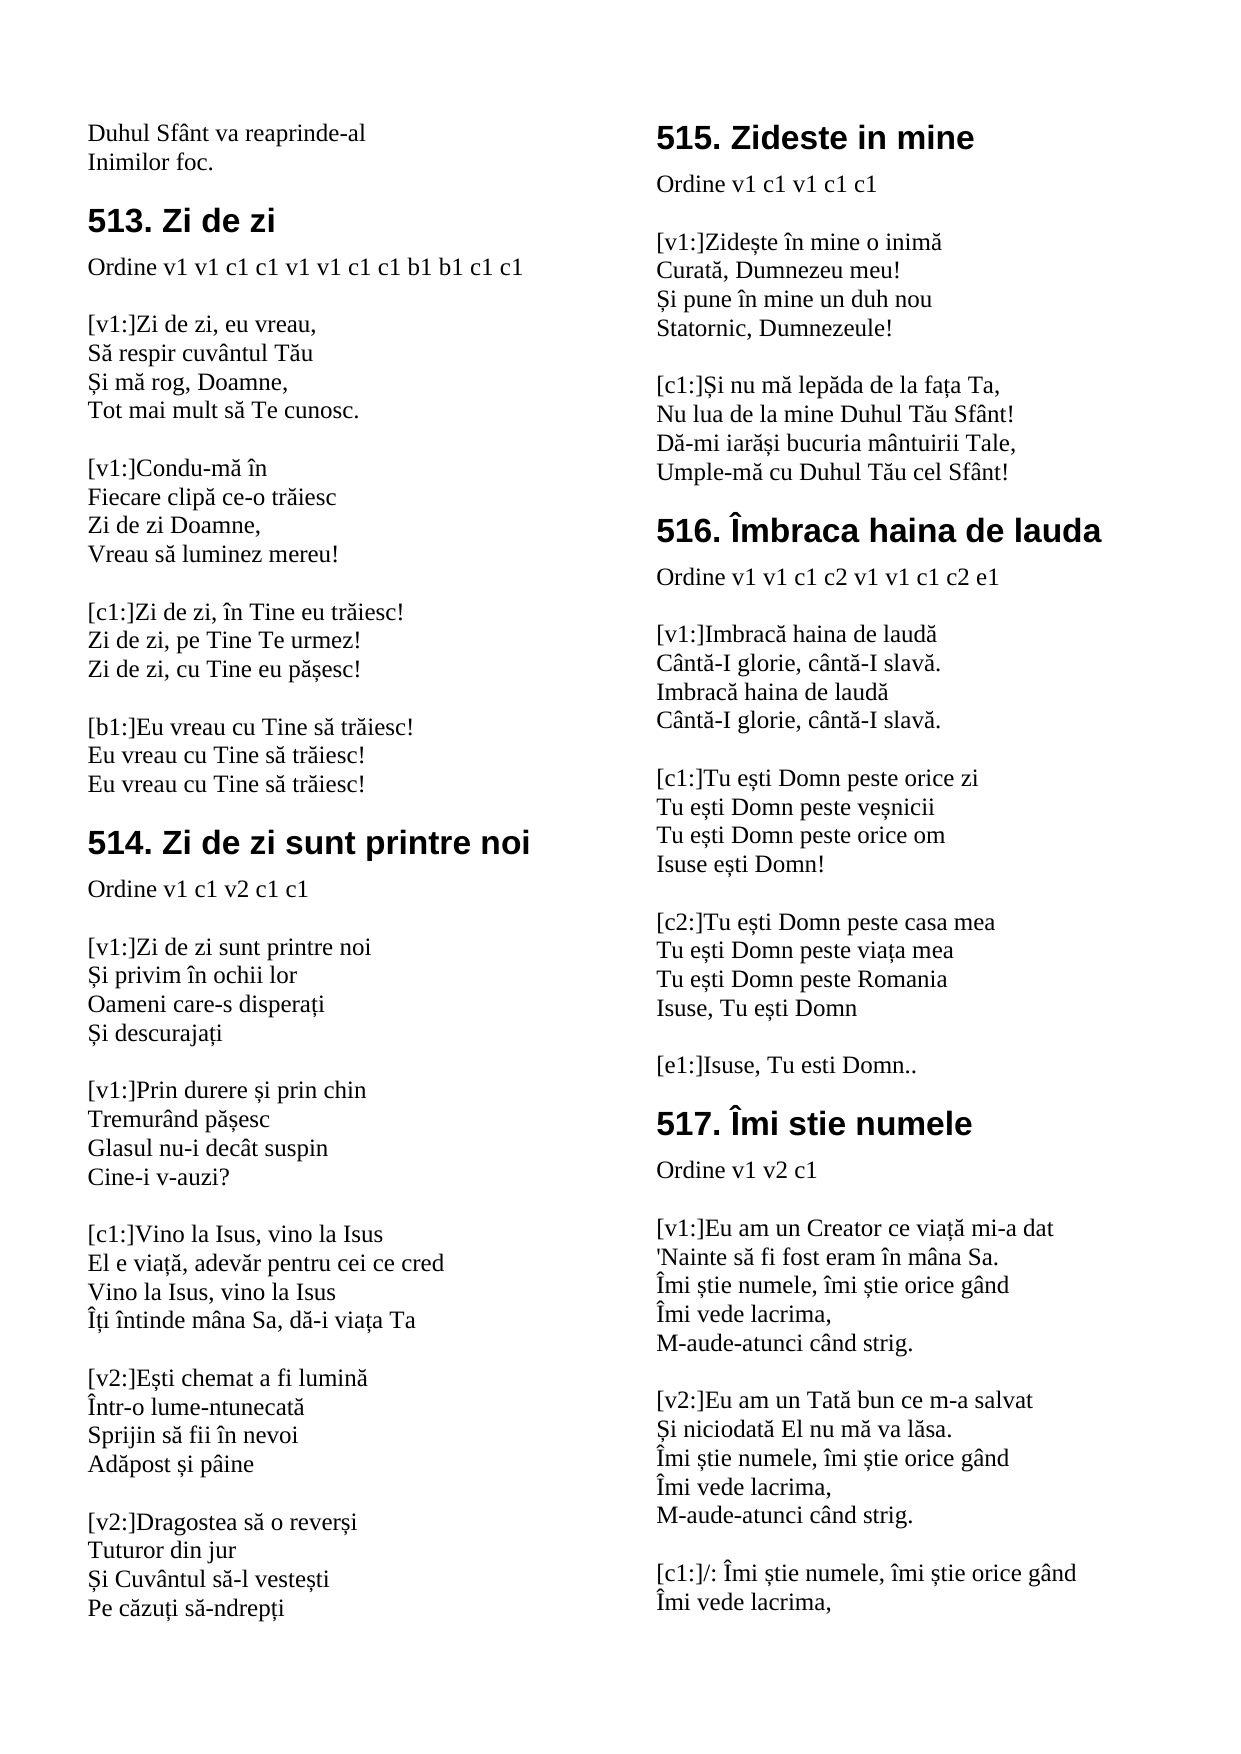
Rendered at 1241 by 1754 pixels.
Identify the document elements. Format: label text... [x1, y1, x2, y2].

text Ordine v1 v2 c1 [v1:]Eu am un Creator ce viață mi-a dat 'Nainte să fi fost eram în mâna Sa. Îmi știe numele, îmi știe orice gând Îmi vede lacrima, M-aude-atunci când strig. [v2:]Eu am un Tată bun ce m-a salvat Și niciodată El nu mă va lăsa. Îmi știe numele, îmi știe orice gând Îmi vede lacrima, M-aude-atunci când strig. [c1:]/: Îmi știe numele, îmi știe orice gând Îmi vede lacrima, [656, 1155, 1166, 1615]
text Ordine v1 v1 c1 c2 v1 v1 c1 c2 e1 [v1:]Imbracă haina de laudă Cântă-I glorie, cântă-I slavă. Imbracă haina de laudă Cântă-I glorie, cântă-I slavă. [c1:]Tu ești Domn peste orice zi Tu ești Domn peste veșnicii Tu ești Domn peste orice om Isuse ești Domn! [c2:]Tu ești Domn peste casa mea Tu ești Domn peste viața mea Tu ești Domn peste Romania Isuse, Tu ești Domn [e1:]Isuse, Tu esti Domn.. [656, 562, 1166, 1079]
subtitle 515. Zideste in mine [656, 118, 1166, 157]
text Ordine v1 c1 v1 c1 c1 [v1:]Zidește în mine o inimă Curată, Dumnezeu meu! Și pune în mine un duh nou Statornic, Dumnezeule! [c1:]Și nu mă lepăda de la fața Ta, Nu lua de la mine Duhul Tău Sfânt! Dă-mi iarăși bucuria mântuirii Tale, Umple-mă cu Duhul Tău cel Sfânt! [656, 169, 1166, 486]
subtitle 517. Îmi stie numele [656, 1104, 1166, 1143]
subtitle 514. Zi de zi sunt printre noi [87, 823, 597, 862]
text Duhul Sfânt va reaprinde-al Inimilor foc. [87, 118, 597, 176]
text Ordine v1 v1 c1 c1 v1 v1 c1 c1 b1 b1 c1 c1 [v1:]Zi de zi, eu vreau, Să respir cuvântul Tău Și mă rog, Doamne, Tot mai mult să Te cunosc. [v1:]Condu-mă în Fiecare clipă ce-o trăiesc Zi de zi Doamne, Vreau să luminez mereu! [c1:]Zi de zi, în Tine eu trăiesc! Zi de zi, pe Tine Te urmez! Zi de zi, cu Tine eu pășesc! [b1:]Eu vreau cu Tine să trăiesc! Eu vreau cu Tine să trăiesc! Eu vreau cu Tine să trăiesc! [87, 252, 597, 798]
text Ordine v1 c1 v2 c1 c1 [v1:]Zi de zi sunt printre noi Și privim în ochii lor Oameni care-s disperați Și descurajați [v1:]Prin durere și prin chin Tremurând pășesc Glasul nu-i decât suspin Cine-i v-auzi? [c1:]Vino la Isus, vino la Isus El e viață, adevăr pentru cei ce cred Vino la Isus, vino la Isus Îți întinde mâna Sa, dă-i viața Ta [v2:]Ești chemat a fi lumină Într-o lume-ntunecată Sprijin să fii în nevoi Adăpost și pâine [v2:]Dragostea să o reverși Tuturor din jur Și Cuvântul să-l vestești Pe căzuți să-ndrepți [87, 874, 597, 1622]
subtitle 513. Zi de zi [87, 201, 597, 239]
subtitle 516. Îmbraca haina de lauda [656, 511, 1166, 549]
